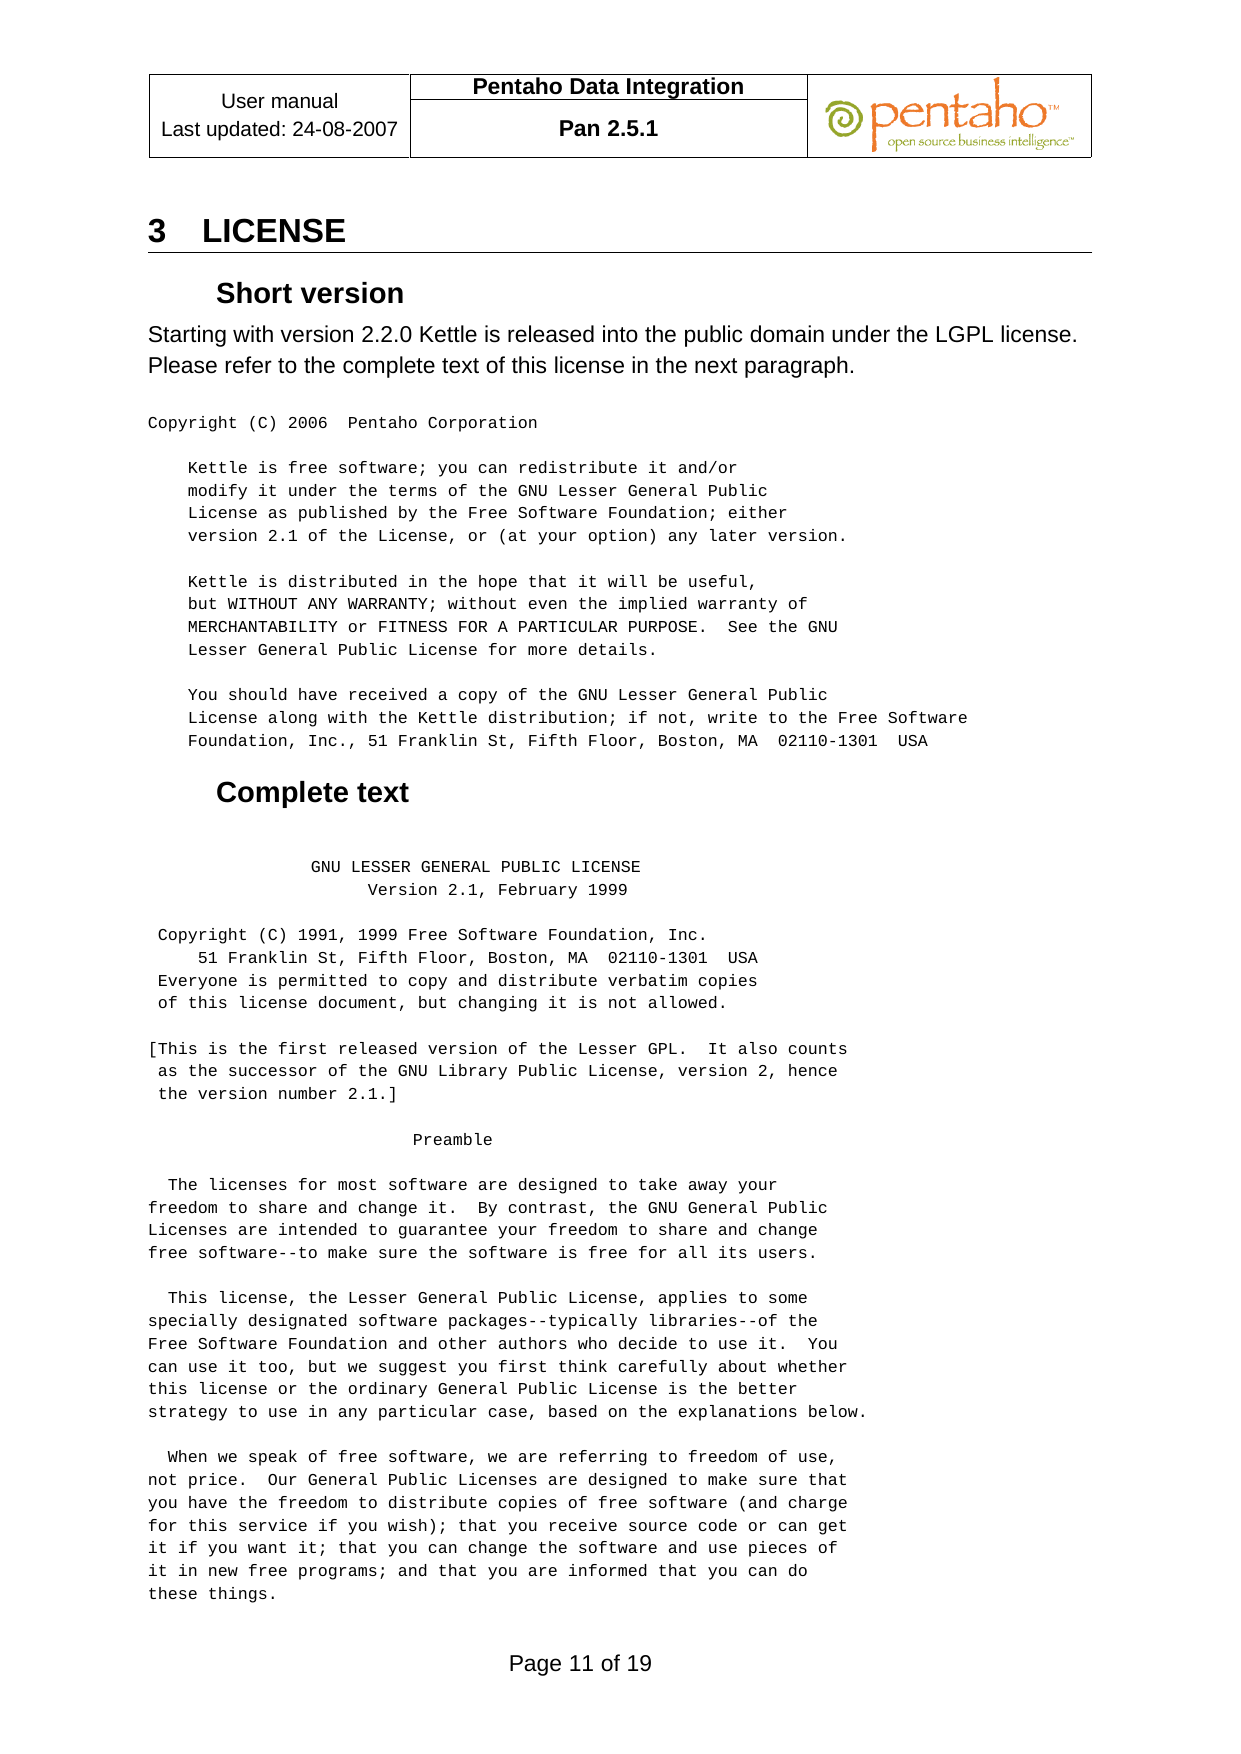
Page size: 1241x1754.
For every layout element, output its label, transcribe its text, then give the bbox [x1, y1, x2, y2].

text GNU LESSER GENERAL PUBLIC LICENSE Version 2.1, February 1999 Copyright (C) 1991, 1999 Free Software Foundation, Inc. 51 Franklin St, Fifth Floor, Boston, MA 02110-1301 USA Everyone is permitted to copy and distribute verbatim copies of this license document, but changing it is not allowed. [This is the first released version of the Lesser GPL. It also counts as the successor of the GNU Library Public License, version 2, hence the version number 2.1.] Preamble The licenses for most software are designed to take away your freedom to share and change it. By contrast, the GNU General Public Licenses are intended to guarantee your freedom to share and change free software--to make sure the software is free for all its users. This license, the Lesser General Public License, applies to some specially designated software packages--typically libraries--of the Free Software Foundation and other authors who decide to use it. You can use it too, but we suggest you first think carefully about whether this license or the ordinary General Public License is the better strategy to use in any particular case, based on the explanations below. When we speak of free software, we are referring to freedom of use, not price. Our General Public Licenses are designed to make sure that you have the freedom to distribute copies of free software (and charge for this service if you wish); that you receive source code or can get it if you want it; that you can change the software and use pieces of it in new free programs; and that you are informed that you can do these things. [148, 852, 1092, 1604]
text Copyright (C) 2006 Pentaho Corporation Kettle is free software; you can redistribute it and/or modify it under the terms of the GNU Lesser General Public License as published by the Free Software Foundation; either version 2.1 of the License, or (at your option) any later version. Kettle is distributed in the hope that it will be useful, but WITHOUT ANY WARRANTY; without even the implied warranty of MERCHANTABILITY or FITNESS FOR A PARTICULAR PURPOSE. See the GNU Lesser General Public License for more details. You should have received a copy of the GNU Lesser General Public License along with the Kettle distribution; if not, write to the Free Software Foundation, Inc., 51 Franklin St, Fifth Floor, Boston, MA 02110-1301 USA [148, 414, 1092, 751]
text Please refer to the complete text of this license in the next paragraph. [148, 353, 1092, 378]
subtitle Complete text [148, 776, 1092, 809]
subtitle License [148, 213, 1092, 252]
text Starting with version 2.2.0 Kettle is released into the public domain under the LGPL license. [148, 322, 1092, 348]
subtitle Short version [148, 277, 1092, 310]
